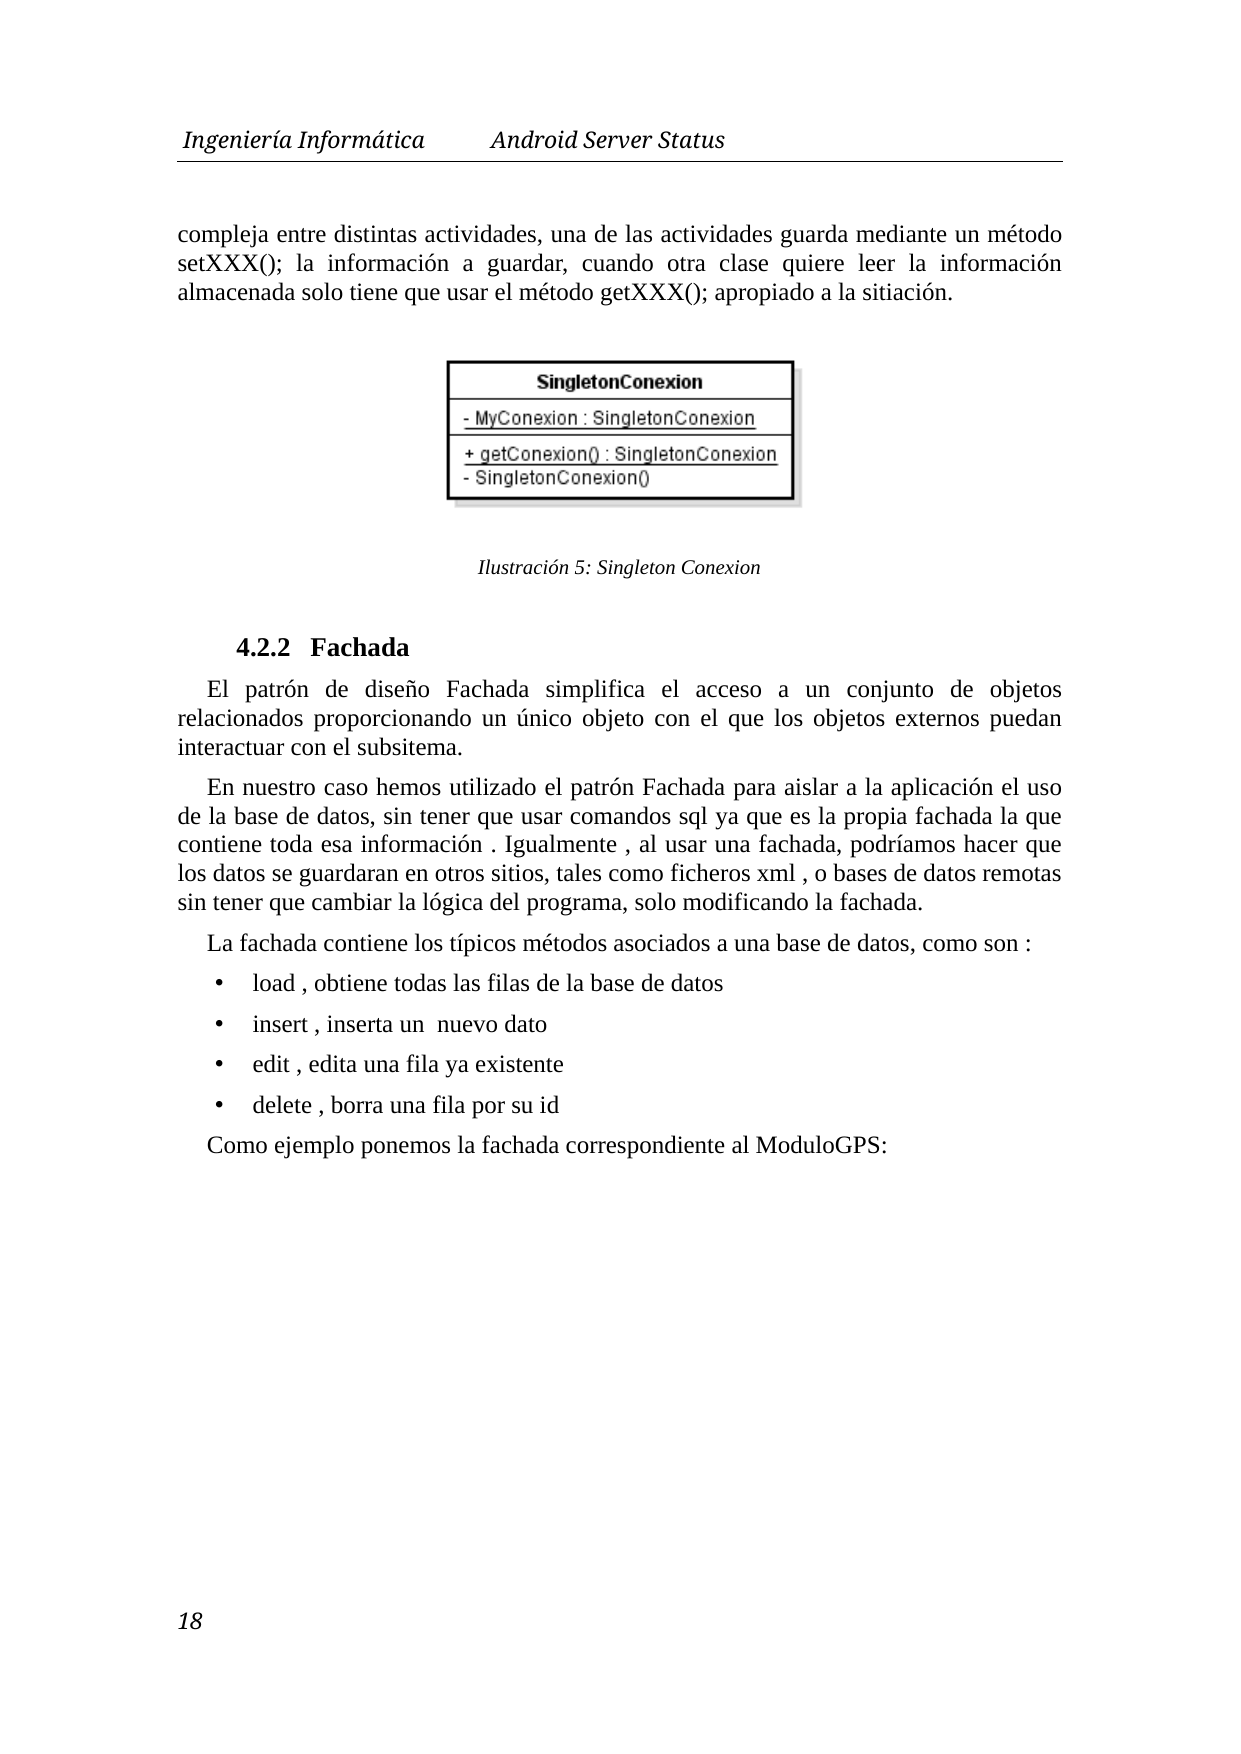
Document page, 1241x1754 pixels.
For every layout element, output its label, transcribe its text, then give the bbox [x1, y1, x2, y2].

list insert , inserta un nuevo dato [215, 1009, 1063, 1037]
list delete , borra una fila por su id [215, 1090, 1063, 1118]
text compleja entre distintas actividades, una de las actividades guarda mediante un método setXXX(); la información a guardar, cuando otra clase quiere leer la información almacenada solo tiene que usar el método getXXX(); apropiado a la sitiación. [177, 219, 1063, 305]
list edit , edita una fila ya existente [215, 1049, 1063, 1078]
picture [400, 317, 840, 555]
subtitle Fachada [236, 631, 1004, 662]
text Como ejemplo ponemos la fachada correspondiente al ModuloGPS: [177, 1130, 1063, 1159]
text La fachada contiene los típicos métodos asociados a una base de datos, como son : [177, 928, 1063, 956]
text En nuestro caso hemos utilizado el patrón Fachada para aislar a la aplicación el uso de la base de datos, sin tener que usar comandos sql ya que es la propia fachada la que contiene toda esa información . Igualmente , al usar una fachada, podríamos hacer que los datos se guardaran en otros sitios, tales como ficheros xml , o bases de datos remotas sin tener que cambiar la lógica del programa, solo modificando la fachada. [177, 772, 1063, 916]
list load , obtiene todas las filas de la base de datos [215, 968, 1063, 997]
text Ilustración 5: Singleton Conexion [401, 555, 840, 579]
text El patrón de diseño Fachada simplifica el acceso a un conjunto de objetos relacionados proporcionando un único objeto con el que los objetos externos puedan interactuar con el subsitema. [177, 674, 1063, 760]
